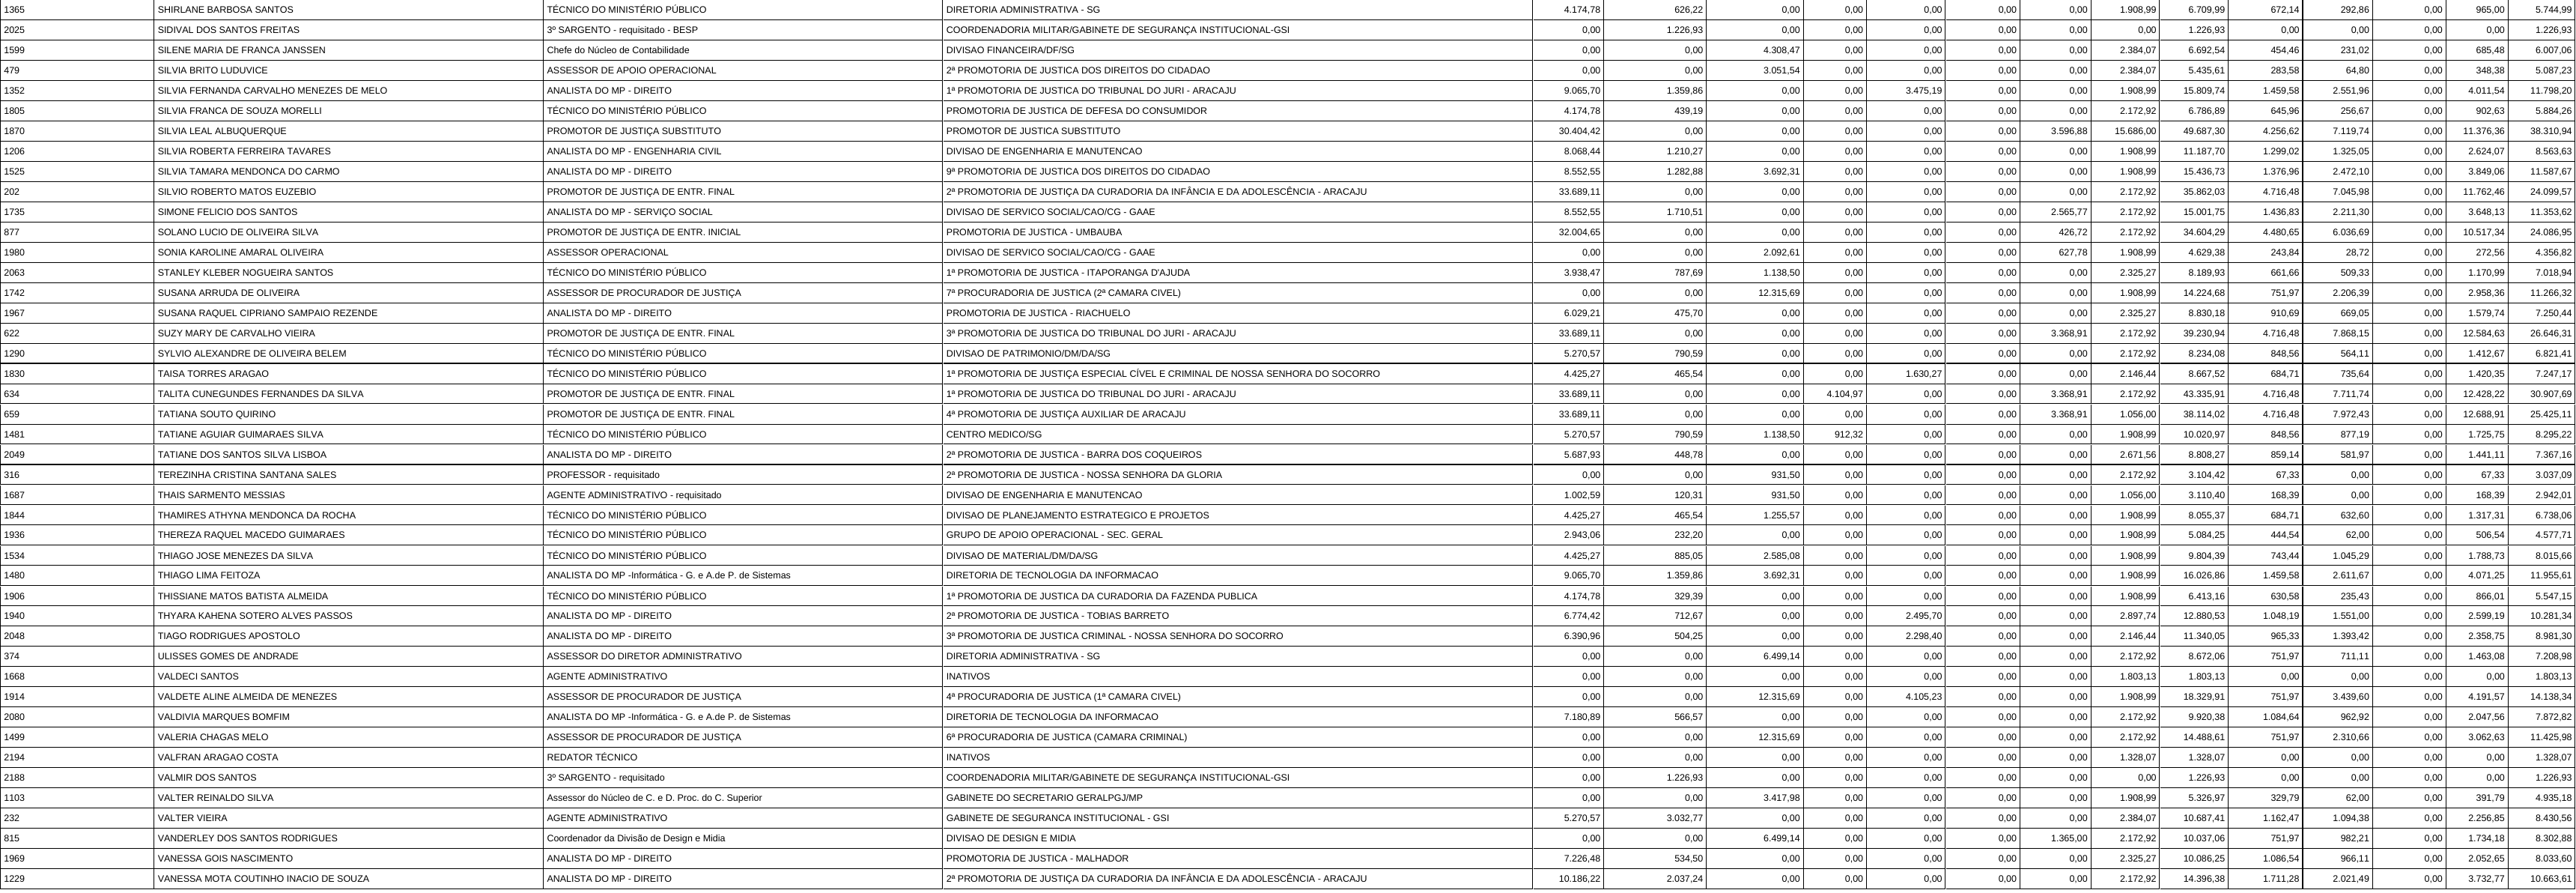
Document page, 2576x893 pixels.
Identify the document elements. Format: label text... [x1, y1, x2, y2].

table_cell 0,00 [2020, 525, 2091, 545]
table_cell 0,00 [1867, 303, 1945, 323]
table_cell 0,00 [1867, 707, 1945, 727]
table_cell 0,00 [2020, 667, 2091, 686]
table_cell PROMOTOR DE JUSTIÇA DE ENTR. FINAL [544, 384, 942, 403]
table_cell 0,00 [1946, 101, 2020, 121]
table_cell 1525 [1, 162, 154, 181]
table_header 1365 [1, 0, 154, 19]
table_cell 10.037,06 [2160, 829, 2228, 848]
table_cell INATIVOS [944, 667, 1532, 686]
table_cell 1.908,99 [2092, 566, 2159, 585]
table_cell 0,00 [2373, 647, 2446, 666]
table_cell 0,00 [1946, 61, 2020, 80]
table_cell 232,20 [1604, 525, 1706, 545]
table_cell 0,00 [1946, 667, 2020, 686]
table_cell 4.425,27 [1534, 364, 1603, 384]
table_cell 0,00 [1946, 405, 2020, 424]
table_cell 3.051,54 [1707, 61, 1803, 80]
table_cell 3.692,31 [1707, 162, 1803, 181]
table_cell 1.803,13 [2092, 667, 2159, 686]
table_cell 8.430,56 [2509, 808, 2575, 828]
table_cell 0,00 [1804, 647, 1866, 666]
table_cell 0,00 [1946, 303, 2020, 323]
table_cell 5.687,93 [1534, 445, 1603, 464]
table_cell 0,00 [2373, 606, 2446, 626]
table_cell ASSESSOR DE APOIO OPERACIONAL [544, 61, 942, 80]
table_header 5.744,99 [2509, 0, 2575, 19]
table_cell 10.281,34 [2509, 606, 2575, 626]
table_cell 0,00 [1804, 465, 1866, 484]
table_cell 1687 [1, 485, 154, 504]
table_cell 10.186,22 [1534, 869, 1603, 889]
table_header SHIRLANE BARBOSA SANTOS [154, 0, 543, 19]
table_cell 1.908,99 [2092, 425, 2159, 444]
table_cell COORDENADORIA MILITAR/GABINETE DE SEGURANÇA INSTITUCIONAL-GSI [944, 20, 1532, 40]
table_cell 0,00 [2020, 364, 2091, 384]
table_cell 168,39 [2446, 485, 2508, 504]
table_cell ANALISTA DO MP -Informática - G. e A.de P. de Sistemas [544, 566, 942, 585]
table_cell TATIANE DOS SANTOS SILVA LISBOA [154, 445, 543, 464]
table_cell 0,00 [1946, 142, 2020, 161]
table_cell 912,32 [1804, 425, 1866, 444]
table_cell 0,00 [2020, 626, 2091, 646]
table_cell 0,00 [2373, 566, 2446, 585]
table_cell 1.328,07 [2160, 748, 2228, 767]
table_cell 0,00 [1867, 445, 1945, 464]
table_cell 0,00 [1867, 61, 1945, 80]
table_cell 0,00 [1707, 606, 1803, 626]
table_cell 3.037,09 [2509, 465, 2575, 484]
table_cell 10.663,61 [2509, 869, 2575, 889]
table_cell 630,58 [2229, 587, 2302, 605]
table_cell 0,00 [2373, 384, 2446, 403]
table_cell 1ª PROMOTORIA DE JUSTIÇA ESPECIAL CÍVEL E CRIMINAL DE NOSSA SENHORA DO SOCORRO [944, 364, 1532, 384]
table_cell 1668 [1, 667, 154, 686]
table_cell TÉCNICO DO MINISTÉRIO PÚBLICO [544, 525, 942, 545]
table_cell 0,00 [2373, 546, 2446, 565]
table_cell 2ª PROMOTORIA DE JUSTIÇA DA CURADORIA DA INFÂNCIA E DA ADOLESCÊNCIA - ARACAJU [944, 869, 1532, 889]
table_cell 0,00 [1946, 647, 2020, 666]
table_cell 848,56 [2229, 344, 2302, 363]
table_cell 4ª PROMOTORIA DE JUSTIÇA AUXILIAR DE ARACAJU [944, 405, 1532, 424]
table_cell 6.738,06 [2509, 506, 2575, 524]
table_cell 0,00 [1804, 162, 1866, 181]
table_cell PROMOTOR DE JUSTIÇA DE ENTR. FINAL [544, 182, 942, 202]
table_cell 7.180,89 [1534, 707, 1603, 727]
table_cell 30.907,69 [2509, 384, 2575, 403]
table_cell Assessor do Núcleo de C. e D. Proc. do C. Superior [544, 788, 942, 808]
table_cell 0,00 [2020, 748, 2091, 767]
table_cell 64,80 [2303, 61, 2372, 80]
table_cell 1969 [1, 849, 154, 868]
table_cell 2.310,66 [2303, 727, 2372, 747]
table_cell 0,00 [1604, 384, 1706, 403]
table_cell 1534 [1, 546, 154, 565]
table_cell 1.365,00 [2020, 829, 2091, 848]
table_cell VALFRAN ARAGAO COSTA [154, 748, 543, 767]
table_cell 4.105,23 [1867, 687, 1945, 706]
table_cell 2ª PROMOTORIA DE JUSTICA - BARRA DOS COQUEIROS [944, 445, 1532, 464]
table_cell 6.821,41 [2509, 344, 2575, 363]
table_cell 0,00 [1534, 748, 1603, 767]
table_cell 5.084,25 [2160, 525, 2228, 545]
table_cell 4.308,47 [1707, 40, 1803, 60]
table_cell 0,00 [2373, 626, 2446, 646]
table_cell SUZY MARY DE CARVALHO VIEIRA [154, 324, 543, 343]
table_cell 11.955,61 [2509, 566, 2575, 585]
table_cell 3ª PROMOTORIA DE JUSTICA CRIMINAL - NOSSA SENHORA DO SOCORRO [944, 626, 1532, 646]
table_cell 1499 [1, 727, 154, 747]
table_cell THEREZA RAQUEL MACEDO GUIMARAES [154, 525, 543, 545]
table_cell 0,00 [1867, 587, 1945, 605]
table_cell 1.138,50 [1707, 425, 1803, 444]
table_cell TEREZINHA CRISTINA SANTANA SALES [154, 465, 543, 484]
table_cell 0,00 [1804, 202, 1866, 222]
table_cell 0,00 [1534, 727, 1603, 747]
table_cell 712,67 [1604, 606, 1706, 626]
table_cell 0,00 [2373, 849, 2446, 868]
table_cell 6.007,06 [2509, 40, 2575, 60]
table_cell 0,00 [2303, 768, 2372, 787]
table_cell 0,00 [1604, 727, 1706, 747]
table_cell 966,11 [2303, 849, 2372, 868]
table_cell VALTER REINALDO SILVA [154, 788, 543, 808]
table_cell 11.798,20 [2509, 81, 2575, 100]
table_cell 0,00 [1946, 324, 2020, 343]
table_cell 0,00 [1534, 687, 1603, 706]
table_cell INATIVOS [944, 748, 1532, 767]
table_cell 4.716,48 [2229, 384, 2302, 403]
table_cell 3.368,91 [2020, 324, 2091, 343]
table_cell 1.579,74 [2446, 303, 2508, 323]
table_cell 4.256,62 [2229, 121, 2302, 141]
table_cell 0,00 [1804, 829, 1866, 848]
table_cell 3º SARGENTO - requisitado - BESP [544, 20, 942, 40]
table_cell 2.021,49 [2303, 869, 2372, 889]
table_cell 0,00 [1867, 808, 1945, 828]
table_cell 735,64 [2303, 364, 2372, 384]
table_cell 465,54 [1604, 506, 1706, 524]
table_cell ASSESSOR OPERACIONAL [544, 243, 942, 262]
table_cell 0,00 [1804, 405, 1866, 424]
table_cell 962,92 [2303, 707, 2372, 727]
table_cell 0,00 [1804, 142, 1866, 161]
table_cell ANALISTA DO MP - DIREITO [544, 626, 942, 646]
table_cell TIAGO RODRIGUES APOSTOLO [154, 626, 543, 646]
table_cell PROMOTORIA DE JUSTICA - RIACHUELO [944, 303, 1532, 323]
table_cell 2049 [1, 445, 154, 464]
table_cell 0,00 [1604, 283, 1706, 303]
table_cell 7.247,17 [2509, 364, 2575, 384]
table_cell 0,00 [1867, 748, 1945, 767]
table_cell 0,00 [2020, 465, 2091, 484]
table_cell ULISSES GOMES DE ANDRADE [154, 647, 543, 666]
table_cell 0,00 [1867, 465, 1945, 484]
table_cell 329,79 [2229, 788, 2302, 808]
table_cell 910,69 [2229, 303, 2302, 323]
table_cell 2048 [1, 626, 154, 646]
table_cell 2.052,65 [2446, 849, 2508, 868]
table_cell 8.234,08 [2160, 344, 2228, 363]
table_header 0,00 [2373, 0, 2446, 19]
table_cell 0,00 [1946, 566, 2020, 585]
table_cell 2.624,07 [2446, 142, 2508, 161]
table_cell 0,00 [1707, 768, 1803, 787]
table_cell 1.048,19 [2229, 606, 2302, 626]
table_cell 2.172,92 [2092, 344, 2159, 363]
table_cell 0,00 [1867, 546, 1945, 565]
table_cell TÉCNICO DO MINISTÉRIO PÚBLICO [544, 101, 942, 121]
table_cell GRUPO DE APOIO OPERACIONAL - SEC. GERAL [944, 525, 1532, 545]
table_header 626,22 [1604, 0, 1706, 19]
table_cell 0,00 [2020, 485, 2091, 504]
table_cell 30.404,42 [1534, 121, 1603, 141]
table_cell 1.459,58 [2229, 81, 2302, 100]
table_cell 0,00 [1804, 344, 1866, 363]
table_cell THYARA KAHENA SOTERO ALVES PASSOS [154, 606, 543, 626]
table_header 6.709,99 [2160, 0, 2228, 19]
table_cell 504,25 [1604, 626, 1706, 646]
table_cell 15.436,73 [2160, 162, 2228, 181]
table_cell 0,00 [2020, 808, 2091, 828]
table_cell TATIANE AGUIAR GUIMARAES SILVA [154, 425, 543, 444]
table_cell 0,00 [1867, 142, 1945, 161]
table_cell 0,00 [1946, 465, 2020, 484]
table_header TÉCNICO DO MINISTÉRIO PÚBLICO [544, 0, 942, 19]
table_header 0,00 [1804, 0, 1866, 19]
table_cell 2.495,70 [1867, 606, 1945, 626]
table_cell 0,00 [2020, 142, 2091, 161]
table_cell 0,00 [1867, 182, 1945, 202]
table_cell 1936 [1, 525, 154, 545]
table_cell SUSANA RAQUEL CIPRIANO SAMPAIO REZENDE [154, 303, 543, 323]
table_cell 12.688,91 [2446, 405, 2508, 424]
table_cell AGENTE ADMINISTRATIVO [544, 808, 942, 828]
table_cell 2080 [1, 707, 154, 727]
table_cell 0,00 [1946, 626, 2020, 646]
table_cell 0,00 [1946, 506, 2020, 524]
table_cell 25.425,11 [2509, 405, 2575, 424]
table_cell 0,00 [1804, 61, 1866, 80]
table_header 0,00 [1707, 0, 1803, 19]
table_cell 0,00 [2373, 829, 2446, 848]
table_cell 11.187,70 [2160, 142, 2228, 161]
table_cell 0,00 [2229, 768, 2302, 787]
table_cell 1103 [1, 788, 154, 808]
table_cell 10.020,97 [2160, 425, 2228, 444]
table_cell 0,00 [2092, 20, 2159, 40]
table_cell 18.329,91 [2160, 687, 2228, 706]
table_cell 1742 [1, 283, 154, 303]
table_cell ANALISTA DO MP - ENGENHARIA CIVIL [544, 142, 942, 161]
table_cell 0,00 [1604, 788, 1706, 808]
table_cell 32.004,65 [1534, 223, 1603, 242]
table_cell 0,00 [2020, 81, 2091, 100]
table_cell ANALISTA DO MP - DIREITO [544, 81, 942, 100]
table_cell ANALISTA DO MP - DIREITO [544, 445, 942, 464]
table_cell 0,00 [1867, 869, 1945, 889]
table_cell 0,00 [2020, 687, 2091, 706]
table_cell 0,00 [1707, 869, 1803, 889]
table_cell 0,00 [1707, 587, 1803, 605]
table_cell 982,21 [2303, 829, 2372, 848]
table_cell 0,00 [2229, 20, 2302, 40]
table_cell 1.056,00 [2092, 485, 2159, 504]
table_cell 6ª PROCURADORIA DE JUSTICA (CAMARA CRIMINAL) [944, 727, 1532, 747]
table_cell 0,00 [1867, 202, 1945, 222]
table_cell 0,00 [1534, 788, 1603, 808]
table_cell 14.488,61 [2160, 727, 2228, 747]
table_cell 1599 [1, 40, 154, 60]
table_cell 0,00 [1804, 727, 1866, 747]
table_cell SILENE MARIA DE FRANCA JANSSEN [154, 40, 543, 60]
table_cell 0,00 [1804, 768, 1866, 787]
table_cell 1290 [1, 344, 154, 363]
table_cell 3.110,40 [2160, 485, 2228, 504]
table_cell 0,00 [2373, 40, 2446, 60]
table_cell 1.226,93 [2509, 20, 2575, 40]
table_cell DIVISAO DE DESIGN E MIDIA [944, 829, 1532, 848]
table_cell 1206 [1, 142, 154, 161]
table_cell PROFESSOR - requisitado [544, 465, 942, 484]
table_cell 1830 [1, 364, 154, 384]
table_cell 1.436,83 [2229, 202, 2302, 222]
table_cell 3.368,91 [2020, 384, 2091, 403]
table_cell PROMOTOR DE JUSTIÇA SUBSTITUTO [544, 121, 942, 141]
table_cell 1.711,28 [2229, 869, 2302, 889]
table_cell 0,00 [1946, 808, 2020, 828]
table_cell 3.417,98 [1707, 788, 1803, 808]
table_cell 6.413,16 [2160, 587, 2228, 605]
table_cell 7.972,43 [2303, 405, 2372, 424]
table_cell 0,00 [2020, 445, 2091, 464]
table_cell 0,00 [2020, 587, 2091, 605]
table_cell 0,00 [1707, 81, 1803, 100]
table_cell 2ª PROMOTORIA DE JUSTICA DOS DIREITOS DO CIDADAO [944, 61, 1532, 80]
table_cell 0,00 [1604, 182, 1706, 202]
table_cell 0,00 [1946, 445, 2020, 464]
table_cell 685,48 [2446, 40, 2508, 60]
table_cell 3.475,19 [1867, 81, 1945, 100]
table_cell 1.908,99 [2092, 81, 2159, 100]
table_cell 0,00 [1946, 606, 2020, 626]
table_cell ASSESSOR DO DIRETOR ADMINISTRATIVO [544, 647, 942, 666]
table_cell 0,00 [2373, 243, 2446, 262]
table_cell 1906 [1, 587, 154, 605]
table_cell 3º SARGENTO - requisitado [544, 768, 942, 787]
table_cell 1.045,29 [2303, 546, 2372, 565]
table_cell 885,05 [1604, 546, 1706, 565]
table_header 292,86 [2303, 0, 2372, 19]
table_cell 5.435,61 [2160, 61, 2228, 80]
table_cell 6.036,69 [2303, 223, 2372, 242]
table_cell 0,00 [1804, 283, 1866, 303]
table_cell 35.862,03 [2160, 182, 2228, 202]
table_cell 62,00 [2303, 525, 2372, 545]
table_cell DIVISAO DE PLANEJAMENTO ESTRATEGICO E PROJETOS [944, 506, 1532, 524]
table_cell 2.172,92 [2092, 202, 2159, 222]
table_cell 2.172,92 [2092, 324, 2159, 343]
table_cell 0,00 [2373, 707, 2446, 727]
table_cell 1ª PROMOTORIA DE JUSTICA DO TRIBUNAL DO JURI - ARACAJU [944, 384, 1532, 403]
table_cell 49.687,30 [2160, 121, 2228, 141]
table_cell ANALISTA DO MP - SERVIÇO SOCIAL [544, 202, 942, 222]
table_cell 0,00 [2373, 465, 2446, 484]
table_cell 3.368,91 [2020, 405, 2091, 424]
table_cell 0,00 [2373, 202, 2446, 222]
table_cell 0,00 [2020, 727, 2091, 747]
table_cell 6.499,14 [1707, 829, 1803, 848]
table_cell 16.026,86 [2160, 566, 2228, 585]
table_cell 1.210,27 [1604, 142, 1706, 161]
table_cell 4ª PROCURADORIA DE JUSTICA (1ª CAMARA CIVEL) [944, 687, 1532, 706]
table_cell 0,00 [1946, 829, 2020, 848]
table_cell Chefe do Núcleo de Contabilidade [544, 40, 942, 60]
table_cell 0,00 [1604, 829, 1706, 848]
table_cell 0,00 [2303, 667, 2372, 686]
table_cell 0,00 [1946, 869, 2020, 889]
table_cell 0,00 [1534, 243, 1603, 262]
table_cell 0,00 [2373, 485, 2446, 504]
table_cell 0,00 [2373, 405, 2446, 424]
table_cell 0,00 [1946, 263, 2020, 282]
table_cell 2.172,92 [2092, 647, 2159, 666]
table_cell 2025 [1, 20, 154, 40]
table_cell 1735 [1, 202, 154, 222]
table_cell 3.104,42 [2160, 465, 2228, 484]
table_cell TALITA CUNEGUNDES FERNANDES DA SILVA [154, 384, 543, 403]
table_cell 12.315,69 [1707, 283, 1803, 303]
table_cell SUSANA ARRUDA DE OLIVEIRA [154, 283, 543, 303]
table_cell 859,14 [2229, 445, 2302, 464]
table_cell 0,00 [2020, 647, 2091, 666]
table_cell 0,00 [2020, 869, 2091, 889]
table_cell 0,00 [1946, 182, 2020, 202]
table_cell 1.056,00 [2092, 405, 2159, 424]
table_cell 11.587,67 [2509, 162, 2575, 181]
table_cell 26.646,31 [2509, 324, 2575, 343]
table_cell 0,00 [1867, 384, 1945, 403]
table_cell THISSIANE MATOS BATISTA ALMEIDA [154, 587, 543, 605]
table_cell 0,00 [1707, 445, 1803, 464]
table_cell 0,00 [1707, 202, 1803, 222]
table_cell 0,00 [1804, 243, 1866, 262]
table_cell 931,50 [1707, 465, 1803, 484]
table_cell 2.146,44 [2092, 626, 2159, 646]
table_cell 0,00 [2020, 788, 2091, 808]
table_cell 1914 [1, 687, 154, 706]
table_cell PROMOTORIA DE JUSTICA DE DEFESA DO CONSUMIDOR [944, 101, 1532, 121]
table_cell 33.689,11 [1534, 405, 1603, 424]
table_cell DIRETORIA DE TECNOLOGIA DA INFORMACAO [944, 566, 1532, 585]
table_cell 272,56 [2446, 243, 2508, 262]
table_cell 1.328,07 [2092, 748, 2159, 767]
table_cell 0,00 [2373, 121, 2446, 141]
table_cell 391,79 [2446, 788, 2508, 808]
table_cell 0,00 [1867, 525, 1945, 545]
table_cell 10.517,34 [2446, 223, 2508, 242]
table_cell 2.256,85 [2446, 808, 2508, 828]
table_cell 8.302,88 [2509, 829, 2575, 848]
table_cell 1.803,13 [2160, 667, 2228, 686]
table_cell 7.250,44 [2509, 303, 2575, 323]
table_cell 0,00 [1804, 606, 1866, 626]
table_cell 1.317,31 [2446, 506, 2508, 524]
table_cell 0,00 [1946, 81, 2020, 100]
table_cell 0,00 [1867, 768, 1945, 787]
table_cell 5.087,23 [2509, 61, 2575, 80]
table_cell 0,00 [1946, 243, 2020, 262]
table_cell 0,00 [2020, 849, 2091, 868]
table_cell 2.943,06 [1534, 525, 1603, 545]
table_cell GABINETE DE SEGURANCA INSTITUCIONAL - GSI [944, 808, 1532, 828]
table_cell 1.734,18 [2446, 829, 2508, 848]
table_cell 0,00 [1707, 525, 1803, 545]
table_cell 1.459,58 [2229, 566, 2302, 585]
table_cell 0,00 [1946, 40, 2020, 60]
table_cell 0,00 [2092, 768, 2159, 787]
table_cell 2.472,10 [2303, 162, 2372, 181]
table_cell DIVISAO DE SERVICO SOCIAL/CAO/CG - GAAE [944, 202, 1532, 222]
table_cell 0,00 [1707, 121, 1803, 141]
table_cell 0,00 [1946, 121, 2020, 141]
table_cell 2ª PROMOTORIA DE JUSTIÇA DA CURADORIA DA INFÂNCIA E DA ADOLESCÊNCIA - ARACAJU [944, 182, 1532, 202]
table_cell VALTER VIEIRA [154, 808, 543, 828]
table_cell SYLVIO ALEXANDRE DE OLIVEIRA BELEM [154, 344, 543, 363]
table_cell 8.189,93 [2160, 263, 2228, 282]
table_cell 0,00 [2020, 20, 2091, 40]
table_cell 4.174,78 [1534, 587, 1603, 605]
table_cell 8.033,60 [2509, 849, 2575, 868]
table_cell 0,00 [1946, 727, 2020, 747]
table_cell Coordenador da Divisão de Design e Midia [544, 829, 942, 848]
table_cell 743,44 [2229, 546, 2302, 565]
table_cell 0,00 [2020, 425, 2091, 444]
table_cell 6.499,14 [1707, 647, 1803, 666]
table_cell 2.172,92 [2092, 223, 2159, 242]
table_cell 506,54 [2446, 525, 2508, 545]
table_cell 7.018,94 [2509, 263, 2575, 282]
table_cell ANALISTA DO MP - DIREITO [544, 849, 942, 868]
table_cell 0,00 [1804, 182, 1866, 202]
table_cell 0,00 [1604, 324, 1706, 343]
table_cell 0,00 [2303, 485, 2372, 504]
table_cell 256,67 [2303, 101, 2372, 121]
table_cell 0,00 [1804, 101, 1866, 121]
table_cell 120,31 [1604, 485, 1706, 504]
table_cell 1805 [1, 101, 154, 121]
table_cell 4.174,78 [1534, 101, 1603, 121]
table_cell 3.032,77 [1604, 808, 1706, 828]
table_cell 0,00 [2373, 283, 2446, 303]
table_cell 0,00 [1707, 405, 1803, 424]
table_cell 566,57 [1604, 707, 1706, 727]
table_cell 235,43 [2303, 587, 2372, 605]
table_cell SIMONE FELICIO DOS SANTOS [154, 202, 543, 222]
table_cell 0,00 [1534, 465, 1603, 484]
table_cell 9.065,70 [1534, 81, 1603, 100]
table_cell 931,50 [1707, 485, 1803, 504]
table_cell 0,00 [1867, 425, 1945, 444]
table_cell 669,05 [2303, 303, 2372, 323]
table_cell 0,00 [2020, 344, 2091, 363]
table_cell 1.630,27 [1867, 364, 1945, 384]
table_cell 2.146,44 [2092, 364, 2159, 384]
table_cell ANALISTA DO MP - DIREITO [544, 303, 942, 323]
table_cell 3.849,06 [2446, 162, 2508, 181]
table_cell 815 [1, 829, 154, 848]
table_cell 0,00 [2303, 465, 2372, 484]
table_cell 1.325,05 [2303, 142, 2372, 161]
table_cell 444,54 [2229, 525, 2302, 545]
table_cell 1.084,64 [2229, 707, 2302, 727]
table_cell TÉCNICO DO MINISTÉRIO PÚBLICO [544, 506, 942, 524]
table_cell 0,00 [1867, 20, 1945, 40]
table_cell 0,00 [2373, 324, 2446, 343]
table_cell 0,00 [1867, 405, 1945, 424]
table_cell 0,00 [2373, 223, 2446, 242]
table_cell 7.226,48 [1534, 849, 1603, 868]
table_cell 2.565,77 [2020, 202, 2091, 222]
table_cell 0,00 [2373, 587, 2446, 605]
table_cell 0,00 [2020, 606, 2091, 626]
table_cell SILVIA BRITO LUDUVICE [154, 61, 543, 80]
table_cell 8.981,30 [2509, 626, 2575, 646]
table_cell SILVIA ROBERTA FERREIRA TAVARES [154, 142, 543, 161]
table_cell 0,00 [1946, 162, 2020, 181]
table_cell 0,00 [2446, 20, 2508, 40]
table_cell 7.119,74 [2303, 121, 2372, 141]
table_cell 1.226,93 [2160, 20, 2228, 40]
table_cell 0,00 [1946, 768, 2020, 787]
table_cell 7ª PROCURADORIA DE JUSTICA (2ª CAMARA CIVEL) [944, 283, 1532, 303]
table_cell 0,00 [2373, 425, 2446, 444]
table_cell 0,00 [2373, 667, 2446, 686]
table_cell VALMIR DOS SANTOS [154, 768, 543, 787]
table_cell 0,00 [2229, 667, 2302, 686]
table_cell 1.412,67 [2446, 344, 2508, 363]
table_cell 67,33 [2446, 465, 2508, 484]
table_cell 202 [1, 182, 154, 202]
table_cell 2.325,27 [2092, 303, 2159, 323]
table_cell 0,00 [1707, 364, 1803, 384]
table_cell 2.172,92 [2092, 829, 2159, 848]
table_cell 5.270,57 [1534, 808, 1603, 828]
table_cell 465,54 [1604, 364, 1706, 384]
table_cell REDATOR TÉCNICO [544, 748, 942, 767]
table_cell 0,00 [1534, 647, 1603, 666]
table_cell 0,00 [2373, 788, 2446, 808]
table_cell 1.226,93 [2509, 768, 2575, 787]
table_cell 12.880,53 [2160, 606, 2228, 626]
table_cell 11.762,46 [2446, 182, 2508, 202]
table_cell 5.884,26 [2509, 101, 2575, 121]
table_cell 0,00 [1867, 506, 1945, 524]
table_cell 3.732,77 [2446, 869, 2508, 889]
table_cell 4.480,65 [2229, 223, 2302, 242]
table_cell 0,00 [2373, 142, 2446, 161]
table_cell 0,00 [1867, 647, 1945, 666]
table_cell 14.138,34 [2509, 687, 2575, 706]
table_cell 2.325,27 [2092, 849, 2159, 868]
table_cell 1.328,07 [2509, 748, 2575, 767]
table_cell 0,00 [2020, 182, 2091, 202]
table_cell 0,00 [1804, 364, 1866, 384]
table_cell TÉCNICO DO MINISTÉRIO PÚBLICO [544, 587, 942, 605]
table_cell 0,00 [2373, 869, 2446, 889]
table_cell 8.295,22 [2509, 425, 2575, 444]
table_cell 0,00 [1707, 707, 1803, 727]
table_cell 0,00 [2373, 303, 2446, 323]
table_cell 0,00 [2446, 768, 2508, 787]
table_cell 2.671,56 [2092, 445, 2159, 464]
table_cell 0,00 [1804, 667, 1866, 686]
table_cell DIRETORIA ADMINISTRATIVA - SG [944, 647, 1532, 666]
table_cell 2.172,92 [2092, 465, 2159, 484]
table_cell 7.045,98 [2303, 182, 2372, 202]
table_cell 1.282,88 [1604, 162, 1706, 181]
table_cell 168,39 [2229, 485, 2302, 504]
table_cell SIDIVAL DOS SANTOS FREITAS [154, 20, 543, 40]
table_cell 2.047,56 [2446, 707, 2508, 727]
table_cell 0,00 [2373, 727, 2446, 747]
table_cell 5.270,57 [1534, 425, 1603, 444]
table_cell 2.206,39 [2303, 283, 2372, 303]
table_cell 2.599,19 [2446, 606, 2508, 626]
table_cell 632,60 [2303, 506, 2372, 524]
table_cell 0,00 [1804, 707, 1866, 727]
table_cell 659 [1, 405, 154, 424]
table_cell 0,00 [2303, 748, 2372, 767]
table_cell 0,00 [1946, 788, 2020, 808]
table_cell 0,00 [1867, 283, 1945, 303]
table_cell 1.725,75 [2446, 425, 2508, 444]
table_cell 9.920,38 [2160, 707, 2228, 727]
table_cell 6.774,42 [1534, 606, 1603, 626]
table_cell 10.086,25 [2160, 849, 2228, 868]
table_cell ASSESSOR DE PROCURADOR DE JUSTIÇA [544, 727, 942, 747]
table_cell 6.390,96 [1534, 626, 1603, 646]
table_cell 15.686,00 [2092, 121, 2159, 141]
table_cell 28,72 [2303, 243, 2372, 262]
table_cell 0,00 [1804, 324, 1866, 343]
table_cell VALDIVIA MARQUES BOMFIM [154, 707, 543, 727]
table_cell 790,59 [1604, 344, 1706, 363]
table_cell 0,00 [2446, 748, 2508, 767]
table_cell 1.299,02 [2229, 142, 2302, 161]
table_cell 1.138,50 [1707, 263, 1803, 282]
table_cell ANALISTA DO MP - DIREITO [544, 606, 942, 626]
table_cell 0,00 [1707, 748, 1803, 767]
table_cell VANESSA MOTA COUTINHO INACIO DE SOUZA [154, 869, 543, 889]
table_cell 0,00 [1707, 384, 1803, 403]
table_cell 33.689,11 [1534, 384, 1603, 403]
table_cell VANDERLEY DOS SANTOS RODRIGUES [154, 829, 543, 848]
table_cell 0,00 [2229, 748, 2302, 767]
table_cell 2.172,92 [2092, 707, 2159, 727]
table_cell THIAGO JOSE MENEZES DA SILVA [154, 546, 543, 565]
table_cell 0,00 [1946, 384, 2020, 403]
table_cell 1.908,99 [2092, 525, 2159, 545]
table_cell 10.687,41 [2160, 808, 2228, 828]
table_cell 0,00 [2020, 566, 2091, 585]
table_cell 4.191,57 [2446, 687, 2508, 706]
table_cell 0,00 [1534, 829, 1603, 848]
table_cell 0,00 [1707, 303, 1803, 323]
table_cell DIVISAO DE ENGENHARIA E MANUTENCAO [944, 142, 1532, 161]
table_cell 448,78 [1604, 445, 1706, 464]
table_cell 7.872,82 [2509, 707, 2575, 727]
table_cell 4.356,82 [2509, 243, 2575, 262]
table_cell 9.065,70 [1534, 566, 1603, 585]
table_cell 0,00 [1707, 849, 1803, 868]
table_cell 0,00 [1534, 283, 1603, 303]
table_cell 1.170,99 [2446, 263, 2508, 282]
table_cell 0,00 [1867, 727, 1945, 747]
table_cell 848,56 [2229, 425, 2302, 444]
table_cell 622 [1, 324, 154, 343]
table_cell 1.908,99 [2092, 587, 2159, 605]
table_cell 0,00 [1804, 566, 1866, 585]
table_cell 0,00 [1804, 263, 1866, 282]
table_cell 0,00 [1604, 223, 1706, 242]
table_cell DIVISAO DE ENGENHARIA E MANUTENCAO [944, 485, 1532, 504]
table_cell 0,00 [1804, 626, 1866, 646]
table_cell 4.011,54 [2446, 81, 2508, 100]
table_cell 2063 [1, 263, 154, 282]
table_cell 1.441,11 [2446, 445, 2508, 464]
table_cell 0,00 [2020, 283, 2091, 303]
table_cell PROMOTORIA DE JUSTICA - UMBAUBA [944, 223, 1532, 242]
table_cell 0,00 [1867, 829, 1945, 848]
table_cell 2.897,74 [2092, 606, 2159, 626]
table_cell 0,00 [1946, 20, 2020, 40]
table_cell 0,00 [1804, 506, 1866, 524]
table_cell 0,00 [1707, 223, 1803, 242]
table_cell 564,11 [2303, 344, 2372, 363]
table_cell 0,00 [1946, 687, 2020, 706]
table_cell 2.942,01 [2509, 485, 2575, 504]
table_cell 0,00 [1867, 485, 1945, 504]
table_cell 0,00 [1707, 20, 1803, 40]
table_cell 0,00 [1946, 202, 2020, 222]
table_cell 4.629,38 [2160, 243, 2228, 262]
table_cell 11.376,36 [2446, 121, 2508, 141]
table_cell 1.908,99 [2092, 283, 2159, 303]
table_cell 877,19 [2303, 425, 2372, 444]
table_cell ANALISTA DO MP - DIREITO [544, 869, 942, 889]
table_cell THAMIRES ATHYNA MENDONCA DA ROCHA [154, 506, 543, 524]
table_cell 866,01 [2446, 587, 2508, 605]
table_cell 1.226,93 [2160, 768, 2228, 787]
table_cell 0,00 [2373, 81, 2446, 100]
table_cell 475,70 [1604, 303, 1706, 323]
table_cell 0,00 [1804, 40, 1866, 60]
table_cell 0,00 [2373, 768, 2446, 787]
table_cell 0,00 [1707, 626, 1803, 646]
table_cell TÉCNICO DO MINISTÉRIO PÚBLICO [544, 425, 942, 444]
table_cell 9ª PROMOTORIA DE JUSTICA DOS DIREITOS DO CIDADAO [944, 162, 1532, 181]
table_cell 0,00 [2373, 506, 2446, 524]
table_cell 0,00 [1604, 121, 1706, 141]
table_cell 787,69 [1604, 263, 1706, 282]
table_cell 8.055,37 [2160, 506, 2228, 524]
table_cell 0,00 [1804, 748, 1866, 767]
table_cell AGENTE ADMINISTRATIVO [544, 667, 942, 686]
table_cell 0,00 [1946, 525, 2020, 545]
table_cell 6.786,89 [2160, 101, 2228, 121]
table_cell 1352 [1, 81, 154, 100]
table_cell 12.428,22 [2446, 384, 2508, 403]
table_cell 2.092,61 [1707, 243, 1803, 262]
table_cell 0,00 [2373, 445, 2446, 464]
table_cell SILVIA FRANCA DE SOUZA MORELLI [154, 101, 543, 121]
table_cell 2.172,92 [2092, 182, 2159, 202]
table_cell ANALISTA DO MP -Informática - G. e A.de P. de Sistemas [544, 707, 942, 727]
table_cell 0,00 [1604, 647, 1706, 666]
table_header 0,00 [1946, 0, 2020, 19]
table_cell 711,11 [2303, 647, 2372, 666]
table_cell 67,33 [2229, 465, 2302, 484]
table_cell 1.162,47 [2229, 808, 2302, 828]
table_cell 2.958,36 [2446, 283, 2508, 303]
table_cell 2.172,92 [2092, 384, 2159, 403]
table_cell 1ª PROMOTORIA DE JUSTICA - ITAPORANGA D'AJUDA [944, 263, 1532, 282]
table_cell 0,00 [1946, 485, 2020, 504]
table_cell 0,00 [1946, 425, 2020, 444]
table_cell 1.463,08 [2446, 647, 2508, 666]
table_header 672,14 [2229, 0, 2302, 19]
table_cell 1.255,57 [1707, 506, 1803, 524]
table_cell ANALISTA DO MP - DIREITO [544, 162, 942, 181]
table_cell 0,00 [1804, 20, 1866, 40]
table_cell 0,00 [1867, 223, 1945, 242]
table_cell SONIA KAROLINE AMARAL OLIVEIRA [154, 243, 543, 262]
table_cell 0,00 [1804, 808, 1866, 828]
table_cell 1.393,42 [2303, 626, 2372, 646]
table_cell 15.001,75 [2160, 202, 2228, 222]
table_cell 0,00 [2446, 667, 2508, 686]
table_cell 4.104,97 [1804, 384, 1866, 403]
table_cell 2.551,96 [2303, 81, 2372, 100]
table_cell 0,00 [1534, 667, 1603, 686]
table_cell SILVIO ROBERTO MATOS EUZEBIO [154, 182, 543, 202]
table_cell 534,50 [1604, 849, 1706, 868]
table_cell DIVISAO DE PATRIMONIO/DM/DA/SG [944, 344, 1532, 363]
table_cell 0,00 [2373, 61, 2446, 80]
table_cell 8.552,55 [1534, 162, 1603, 181]
table_cell 1.908,99 [2092, 506, 2159, 524]
table_cell GABINETE DO SECRETARIO GERALPGJ/MP [944, 788, 1532, 808]
table_cell 1480 [1, 566, 154, 585]
table_cell VALERIA CHAGAS MELO [154, 727, 543, 747]
table_cell 790,59 [1604, 425, 1706, 444]
table_cell 3.439,60 [2303, 687, 2372, 706]
table_cell SOLANO LUCIO DE OLIVEIRA SILVA [154, 223, 543, 242]
table_cell THIAGO LIMA FEITOZA [154, 566, 543, 585]
table_cell 0,00 [1946, 364, 2020, 384]
table_cell 4.935,18 [2509, 788, 2575, 808]
table_cell 8.830,18 [2160, 303, 2228, 323]
table_cell 0,00 [1946, 587, 2020, 605]
table_header 0,00 [2020, 0, 2091, 19]
table_cell 426,72 [2020, 223, 2091, 242]
table_header 0,00 [1867, 0, 1945, 19]
table_cell 1.094,38 [2303, 808, 2372, 828]
table_cell 751,97 [2229, 647, 2302, 666]
table_cell 1ª PROMOTORIA DE JUSTICA DO TRIBUNAL DO JURI - ARACAJU [944, 81, 1532, 100]
table_cell 902,63 [2446, 101, 2508, 121]
table_cell 661,66 [2229, 263, 2302, 282]
table_cell 0,00 [1804, 525, 1866, 545]
table_header DIRETORIA ADMINISTRATIVA - SG [944, 0, 1532, 19]
table_cell 1.002,59 [1534, 485, 1603, 504]
table_cell 1.908,99 [2092, 546, 2159, 565]
table_cell 0,00 [1604, 243, 1706, 262]
table_cell 39.230,94 [2160, 324, 2228, 343]
table_cell 0,00 [1804, 303, 1866, 323]
table_cell 348,38 [2446, 61, 2508, 80]
table_cell 7.868,15 [2303, 324, 2372, 343]
table_cell 316 [1, 465, 154, 484]
table_cell AGENTE ADMINISTRATIVO - requisitado [544, 485, 942, 504]
table_cell 14.396,38 [2160, 869, 2228, 889]
table_cell 3.062,63 [2446, 727, 2508, 747]
table_cell 0,00 [1804, 869, 1866, 889]
table_cell 34.604,29 [2160, 223, 2228, 242]
table_cell 0,00 [1867, 40, 1945, 60]
table_cell 11.353,62 [2509, 202, 2575, 222]
table_cell 7.367,16 [2509, 445, 2575, 464]
table_cell SILVIA FERNANDA CARVALHO MENEZES DE MELO [154, 81, 543, 100]
table_cell 24.099,57 [2509, 182, 2575, 202]
table_cell 0,00 [2303, 20, 2372, 40]
table_cell 0,00 [1867, 324, 1945, 343]
table_cell 11.340,05 [2160, 626, 2228, 646]
table_cell 6.692,54 [2160, 40, 2228, 60]
table_cell 0,00 [2020, 303, 2091, 323]
table_cell DIRETORIA DE TECNOLOGIA DA INFORMACAO [944, 707, 1532, 727]
table_cell 1229 [1, 869, 154, 889]
table_cell 9.804,39 [2160, 546, 2228, 565]
table_cell 0,00 [1604, 687, 1706, 706]
table_cell 0,00 [2373, 344, 2446, 363]
table_cell 3.648,13 [2446, 202, 2508, 222]
table_cell 0,00 [1867, 667, 1945, 686]
table_cell 627,78 [2020, 243, 2091, 262]
table_cell 1844 [1, 506, 154, 524]
table_cell 1.788,73 [2446, 546, 2508, 565]
table_cell 2.325,27 [2092, 263, 2159, 282]
table_cell 2.172,92 [2092, 727, 2159, 747]
table_cell 374 [1, 647, 154, 666]
table_cell 1.226,93 [1604, 768, 1706, 787]
table_cell DIVISAO DE MATERIAL/DM/DA/SG [944, 546, 1532, 565]
table_cell 12.315,69 [1707, 727, 1803, 747]
table_cell 4.071,25 [2446, 566, 2508, 585]
table_cell 0,00 [1867, 263, 1945, 282]
table_cell 0,00 [1604, 465, 1706, 484]
table_cell 751,97 [2229, 727, 2302, 747]
table_cell 1481 [1, 425, 154, 444]
table_cell 232 [1, 808, 154, 828]
table_cell TAISA TORRES ARAGAO [154, 364, 543, 384]
table_cell 7.208,98 [2509, 647, 2575, 666]
table_cell 0,00 [1604, 40, 1706, 60]
table_cell 2.172,92 [2092, 869, 2159, 889]
table_cell ASSESSOR DE PROCURADOR DE JUSTIÇA [544, 687, 942, 706]
table_cell THAIS SARMENTO MESSIAS [154, 485, 543, 504]
table_cell 1.376,96 [2229, 162, 2302, 181]
table_cell 1.908,99 [2092, 687, 2159, 706]
table_cell 33.689,11 [1534, 182, 1603, 202]
table_cell 8.552,55 [1534, 202, 1603, 222]
table_cell 0,00 [2373, 20, 2446, 40]
table_cell 0,00 [2020, 768, 2091, 787]
table_cell 0,00 [1534, 40, 1603, 60]
table_cell 0,00 [1867, 566, 1945, 585]
table_cell 0,00 [1804, 788, 1866, 808]
table_cell 0,00 [2020, 40, 2091, 60]
table_cell 0,00 [1604, 405, 1706, 424]
table_cell 684,71 [2229, 364, 2302, 384]
table_cell 8.808,27 [2160, 445, 2228, 464]
table_cell 0,00 [1867, 162, 1945, 181]
table_cell 1.551,00 [2303, 606, 2372, 626]
table_cell VANESSA GOIS NASCIMENTO [154, 849, 543, 868]
table_cell 1.908,99 [2092, 243, 2159, 262]
table_cell 3ª PROMOTORIA DE JUSTICA DO TRIBUNAL DO JURI - ARACAJU [944, 324, 1532, 343]
table_cell 2188 [1, 768, 154, 787]
table_cell 0,00 [2020, 162, 2091, 181]
table_cell 0,00 [1867, 243, 1945, 262]
table_cell 0,00 [1707, 324, 1803, 343]
table_cell 454,46 [2229, 40, 2302, 60]
table_cell 0,00 [1707, 344, 1803, 363]
table_cell 6.029,21 [1534, 303, 1603, 323]
table_cell TATIANA SOUTO QUIRINO [154, 405, 543, 424]
table_cell STANLEY KLEBER NOGUEIRA SANTOS [154, 263, 543, 282]
table_cell 0,00 [1946, 283, 2020, 303]
table_cell PROMOTOR DE JUSTIÇA DE ENTR. FINAL [544, 324, 942, 343]
table_cell 1.710,51 [1604, 202, 1706, 222]
table_cell 5.326,97 [2160, 788, 2228, 808]
table_cell TÉCNICO DO MINISTÉRIO PÚBLICO [544, 263, 942, 282]
table_cell 62,00 [2303, 788, 2372, 808]
table_cell 1870 [1, 121, 154, 141]
table_cell 645,96 [2229, 101, 2302, 121]
table_cell 3.596,88 [2020, 121, 2091, 141]
table_cell 439,19 [1604, 101, 1706, 121]
table_cell 2.384,07 [2092, 61, 2159, 80]
table_cell 231,02 [2303, 40, 2372, 60]
table_cell 2.384,07 [2092, 808, 2159, 828]
table_cell 0,00 [1804, 485, 1866, 504]
table_cell 0,00 [1867, 788, 1945, 808]
table_cell VALDETE ALINE ALMEIDA DE MENEZES [154, 687, 543, 706]
table_cell 2.037,24 [1604, 869, 1706, 889]
table_cell 2194 [1, 748, 154, 767]
table_cell 8.563,63 [2509, 142, 2575, 161]
table_cell 1.908,99 [2092, 142, 2159, 161]
table_cell 0,00 [1804, 445, 1866, 464]
table_cell 0,00 [1707, 142, 1803, 161]
table_cell 1.359,86 [1604, 566, 1706, 585]
table_cell 0,00 [1867, 121, 1945, 141]
table_cell PROMOTOR DE JUSTICA SUBSTITUTO [944, 121, 1532, 141]
table_cell 11.425,98 [2509, 727, 2575, 747]
table_cell 4.425,27 [1534, 546, 1603, 565]
table_cell 15.809,74 [2160, 81, 2228, 100]
table_cell 0,00 [2020, 546, 2091, 565]
table_cell 1.359,86 [1604, 81, 1706, 100]
table_cell 8.672,06 [2160, 647, 2228, 666]
table_cell 8.015,66 [2509, 546, 2575, 565]
table_cell 283,58 [2229, 61, 2302, 80]
table_cell 0,00 [1804, 687, 1866, 706]
table_cell 0,00 [2373, 182, 2446, 202]
table_cell 0,00 [1534, 768, 1603, 787]
table_cell 4.716,48 [2229, 324, 2302, 343]
table_cell 1967 [1, 303, 154, 323]
table_cell 38.114,02 [2160, 405, 2228, 424]
table_cell 0,00 [2373, 101, 2446, 121]
table_cell 0,00 [2020, 61, 2091, 80]
table_cell 684,71 [2229, 506, 2302, 524]
table_cell 1.226,93 [1604, 20, 1706, 40]
table_cell TÉCNICO DO MINISTÉRIO PÚBLICO [544, 546, 942, 565]
table_cell 4.716,48 [2229, 182, 2302, 202]
table_cell 0,00 [1534, 61, 1603, 80]
table_cell 2.172,92 [2092, 101, 2159, 121]
table_cell 0,00 [1804, 587, 1866, 605]
table_cell 14.224,68 [2160, 283, 2228, 303]
table_header 4.174,78 [1534, 0, 1603, 19]
table_cell 0,00 [1804, 223, 1866, 242]
table_cell 0,00 [2373, 808, 2446, 828]
table_cell ASSESSOR DE PROCURADOR DE JUSTIÇA [544, 283, 942, 303]
table_cell 0,00 [1707, 667, 1803, 686]
table_cell 8.667,52 [2160, 364, 2228, 384]
table_cell 479 [1, 61, 154, 80]
table_cell 0,00 [1707, 182, 1803, 202]
table_cell 4.577,71 [2509, 525, 2575, 545]
table_cell 0,00 [1804, 849, 1866, 868]
table_cell 1.420,35 [2446, 364, 2508, 384]
table_cell 5.270,57 [1534, 344, 1603, 363]
table_cell 0,00 [1804, 121, 1866, 141]
table_cell 3.938,47 [1534, 263, 1603, 282]
table_cell 0,00 [2020, 263, 2091, 282]
table_cell TÉCNICO DO MINISTÉRIO PÚBLICO [544, 364, 942, 384]
table_cell 33.689,11 [1534, 324, 1603, 343]
table_header 965,00 [2446, 0, 2508, 19]
table_cell 0,00 [2373, 364, 2446, 384]
table_cell 2.358,75 [2446, 626, 2508, 646]
table_cell 0,00 [1804, 546, 1866, 565]
table_cell 1980 [1, 243, 154, 262]
table_cell 1.086,54 [2229, 849, 2302, 868]
table_cell 0,00 [2373, 687, 2446, 706]
table_cell TÉCNICO DO MINISTÉRIO PÚBLICO [544, 344, 942, 363]
table_cell 0,00 [1946, 344, 2020, 363]
table_cell 751,97 [2229, 283, 2302, 303]
table_cell 2.611,67 [2303, 566, 2372, 585]
table_cell 0,00 [2020, 707, 2091, 727]
table_cell 0,00 [1946, 748, 2020, 767]
table_cell 1.908,99 [2092, 788, 2159, 808]
table_cell 8.068,44 [1534, 142, 1603, 161]
table_cell 0,00 [1604, 748, 1706, 767]
table_cell 4.425,27 [1534, 506, 1603, 524]
table_cell 965,33 [2229, 626, 2302, 646]
table_cell 24.086,95 [2509, 223, 2575, 242]
table_cell 0,00 [1867, 344, 1945, 363]
table_cell 0,00 [1946, 546, 2020, 565]
table_cell 581,97 [2303, 445, 2372, 464]
table_cell VALDECI SANTOS [154, 667, 543, 686]
table_cell 0,00 [1604, 667, 1706, 686]
table_cell 1.908,99 [2092, 162, 2159, 181]
table_cell 329,39 [1604, 587, 1706, 605]
table_cell 0,00 [1604, 61, 1706, 80]
table_cell 0,00 [1946, 707, 2020, 727]
table_cell 12.584,63 [2446, 324, 2508, 343]
table_cell 2.211,30 [2303, 202, 2372, 222]
table_cell COORDENADORIA MILITAR/GABINETE DE SEGURANÇA INSTITUCIONAL-GSI [944, 768, 1532, 787]
table_cell 751,97 [2229, 687, 2302, 706]
table_cell 751,97 [2229, 829, 2302, 848]
table_cell 2.384,07 [2092, 40, 2159, 60]
table_cell 7.711,74 [2303, 384, 2372, 403]
table_cell 0,00 [1867, 849, 1945, 868]
table_cell PROMOTOR DE JUSTIÇA DE ENTR. INICIAL [544, 223, 942, 242]
table_cell 0,00 [1946, 849, 2020, 868]
table_cell 2.585,08 [1707, 546, 1803, 565]
table_cell DIVISAO DE SERVICO SOCIAL/CAO/CG - GAAE [944, 243, 1532, 262]
table_cell 0,00 [2373, 748, 2446, 767]
table_header 1.908,99 [2092, 0, 2159, 19]
table_cell 0,00 [1867, 101, 1945, 121]
table_cell 877 [1, 223, 154, 242]
table_cell CENTRO MEDICO/SG [944, 425, 1532, 444]
table_cell 1ª PROMOTORIA DE JUSTICA DA CURADORIA DA FAZENDA PUBLICA [944, 587, 1532, 605]
table_cell 0,00 [2373, 263, 2446, 282]
table_cell 2ª PROMOTORIA DE JUSTICA - NOSSA SENHORA DA GLORIA [944, 465, 1532, 484]
table_cell SILVIA LEAL ALBUQUERQUE [154, 121, 543, 141]
table_cell 1.803,13 [2509, 667, 2575, 686]
table_cell 43.335,91 [2160, 384, 2228, 403]
table_cell 509,33 [2303, 263, 2372, 282]
table_cell 12.315,69 [1707, 687, 1803, 706]
table_cell 0,00 [2020, 101, 2091, 121]
table_cell SILVIA TAMARA MENDONCA DO CARMO [154, 162, 543, 181]
table_cell 5.547,15 [2509, 587, 2575, 605]
table_cell 1940 [1, 606, 154, 626]
table_cell 0,00 [1804, 81, 1866, 100]
table_cell 0,00 [2373, 525, 2446, 545]
table_cell 243,84 [2229, 243, 2302, 262]
table_cell PROMOTORIA DE JUSTICA - MALHADOR [944, 849, 1532, 868]
table_cell 0,00 [1707, 101, 1803, 121]
table_cell 4.716,48 [2229, 405, 2302, 424]
table_cell 0,00 [2020, 506, 2091, 524]
table_cell 0,00 [2373, 162, 2446, 181]
table_cell 11.266,32 [2509, 283, 2575, 303]
table_cell 38.310,94 [2509, 121, 2575, 141]
table_cell 0,00 [1946, 223, 2020, 242]
table_cell 634 [1, 384, 154, 403]
table_cell 3.692,31 [1707, 566, 1803, 585]
table_cell 2.298,40 [1867, 626, 1945, 646]
table_cell 0,00 [1534, 20, 1603, 40]
table_cell PROMOTOR DE JUSTIÇA DE ENTR. FINAL [544, 405, 942, 424]
table_cell 0,00 [1707, 808, 1803, 828]
table_cell DIVISAO FINANCEIRA/DF/SG [944, 40, 1532, 60]
table_cell 2ª PROMOTORIA DE JUSTICA - TOBIAS BARRETO [944, 606, 1532, 626]
